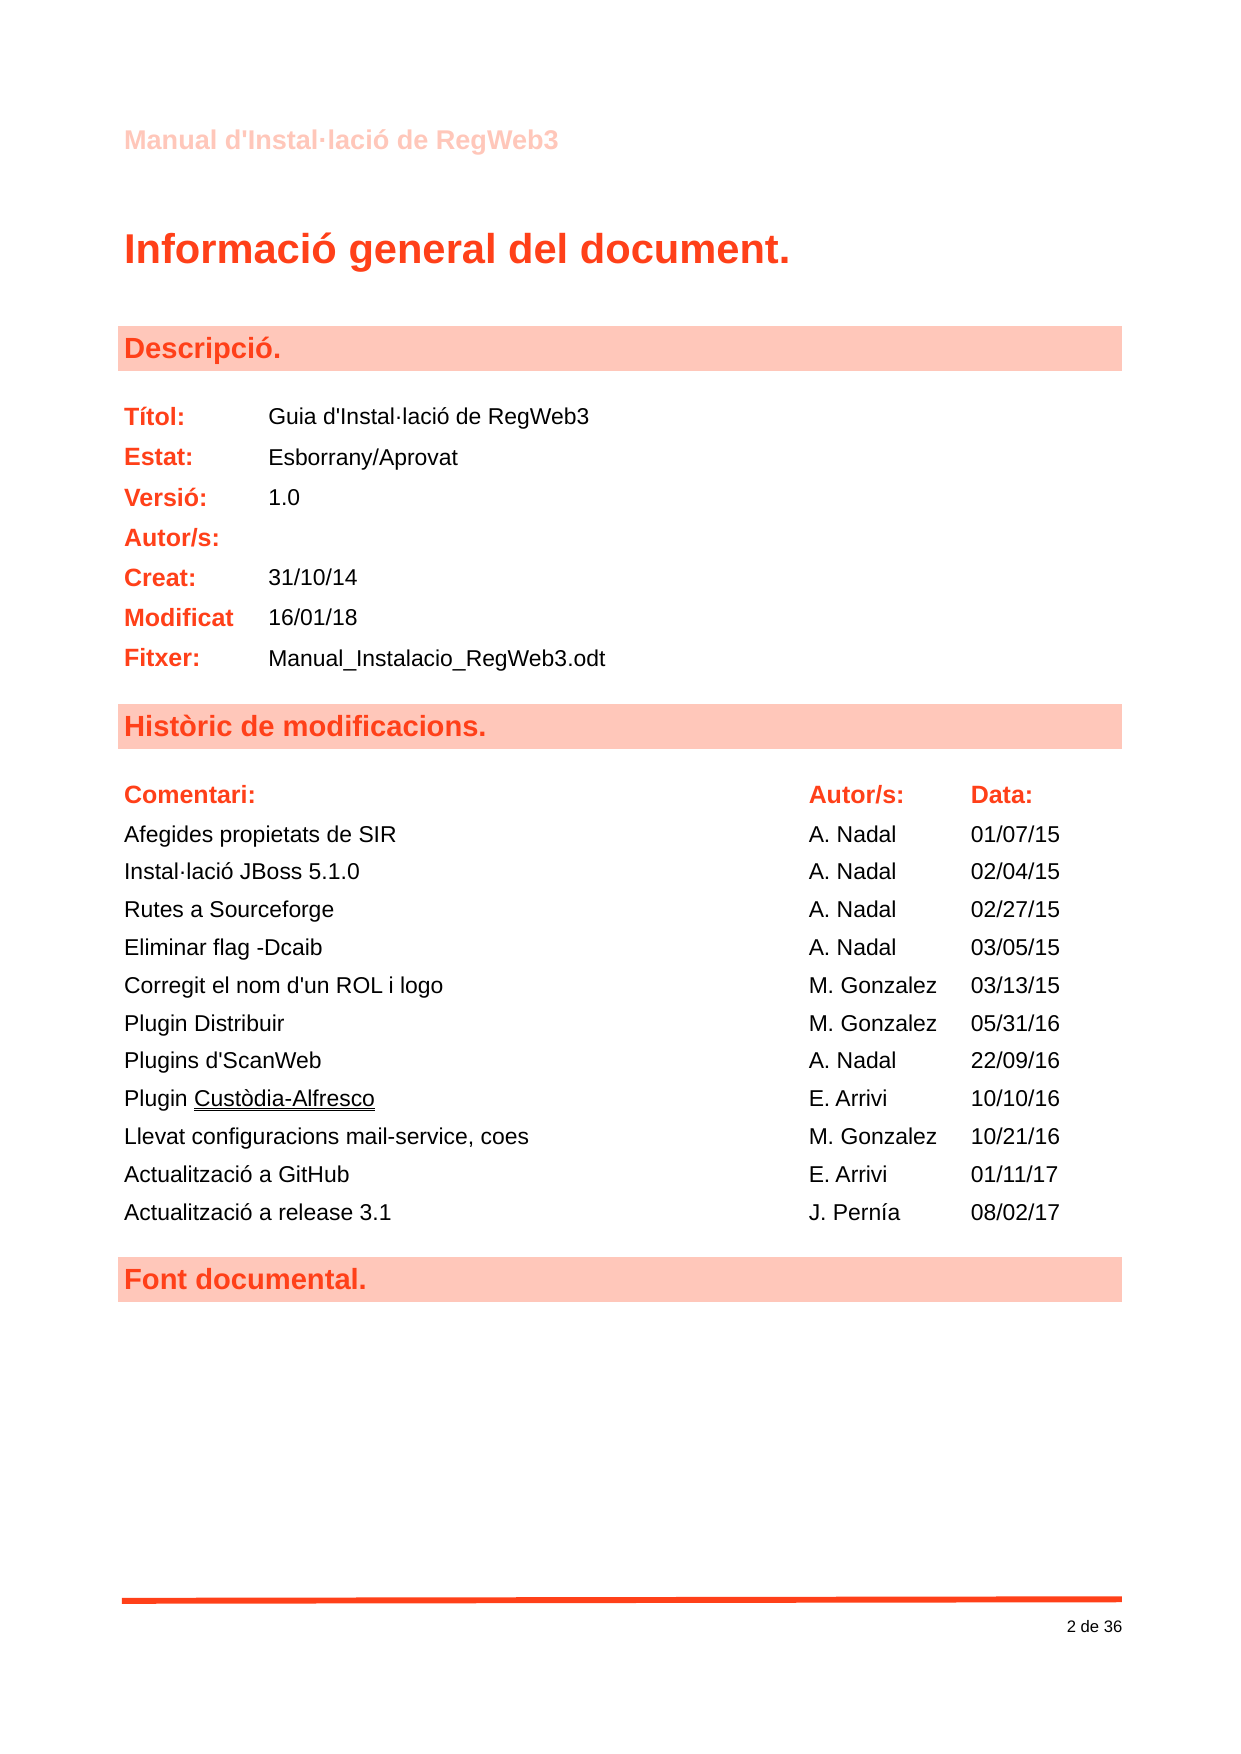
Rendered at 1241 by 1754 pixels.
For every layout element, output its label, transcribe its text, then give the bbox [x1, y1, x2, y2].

table_cell [118, 1403, 1122, 1441]
table_cell Esborrany/Aprovat [262, 437, 1122, 477]
table_cell J. Pernía [803, 1193, 965, 1231]
table_cell [262, 517, 1122, 557]
table_cell Plugins d'ScanWeb [118, 1042, 803, 1079]
table_cell A. Nadal [803, 928, 965, 966]
table_cell M. Gonzalez [803, 966, 965, 1004]
table_cell A. Nadal [803, 853, 965, 890]
table_cell Data: [965, 775, 1122, 815]
table_cell [118, 371, 1122, 396]
table_cell [118, 1302, 1122, 1327]
table_cell A. Nadal [803, 890, 965, 928]
table_cell Manual_Instalacio_RegWeb3.odt [262, 638, 1122, 678]
table_cell Guia d'Instal·lació de RegWeb3 [262, 396, 1122, 437]
table_cell Actualització a GitHub [118, 1155, 803, 1193]
table_cell Fitxer: [118, 638, 262, 678]
table_cell A. Nadal [803, 815, 965, 853]
table_cell [118, 1365, 1122, 1403]
table_cell 04/02/15 [965, 853, 1122, 890]
table_cell Rutes a Sourceforge [118, 890, 803, 928]
table_cell Plugin Distribuir [118, 1004, 803, 1042]
table_cell Creat: [118, 557, 262, 597]
table_cell 16/01/18 [262, 598, 1122, 638]
table_cell 31/10/14 [262, 557, 1122, 597]
table_cell Actualització a release 3.1 [118, 1193, 803, 1231]
table_cell M. Gonzalez [803, 1117, 965, 1155]
table_cell [118, 678, 1122, 704]
table_cell Autor/s: [803, 775, 965, 815]
table_cell Històric de modificacions. [118, 704, 1122, 749]
table_cell A. Nadal [803, 1042, 965, 1079]
table_cell E. Arrivi [803, 1155, 965, 1193]
table_cell Descripció. [118, 326, 1122, 371]
table_cell 02/08/17 [965, 1193, 1122, 1231]
table_cell Llevat configuracions mail-service, coes [118, 1117, 803, 1155]
table_cell 11/01/17 [965, 1155, 1122, 1193]
table_cell Plugin Custòdia-Alfresco [118, 1080, 803, 1117]
table_header Informació general del document. [118, 218, 1122, 326]
table_cell Corregit el nom d'un ROL i logo [118, 966, 803, 1004]
table_cell E. Arrivi [803, 1080, 965, 1117]
table_cell [118, 749, 1122, 774]
table_cell Autor/s: [118, 517, 262, 557]
table_cell 07/01/15 [965, 815, 1122, 853]
table_cell Modificat [118, 598, 262, 638]
table_cell 10/10/16 [965, 1080, 1122, 1117]
table_cell Versió: [118, 477, 262, 517]
table_cell Eliminar flag -Dcaib [118, 928, 803, 966]
table_cell Comentari: [118, 775, 803, 815]
table_cell Afegides propietats de SIR [118, 815, 803, 853]
table_cell M. Gonzalez [803, 1004, 965, 1042]
table_cell Font documental. [118, 1257, 1122, 1302]
table_cell 1.0 [262, 477, 1122, 517]
table_cell [118, 1231, 1122, 1257]
table_cell 05/03/15 [965, 928, 1122, 966]
table_cell Instal·lació JBoss 5.1.0 [118, 853, 803, 890]
table_cell 22/09/16 [965, 1042, 1122, 1079]
table_cell 13/03/15 [965, 966, 1122, 1004]
table_cell 21/10/16 [965, 1117, 1122, 1155]
table_cell [118, 1441, 1122, 1479]
table_cell Títol: [118, 396, 262, 437]
table_cell 31/05/16 [965, 1004, 1122, 1042]
table_cell 27/02/15 [965, 890, 1122, 928]
table_cell [118, 1328, 1122, 1365]
table_cell Estat: [118, 437, 262, 477]
